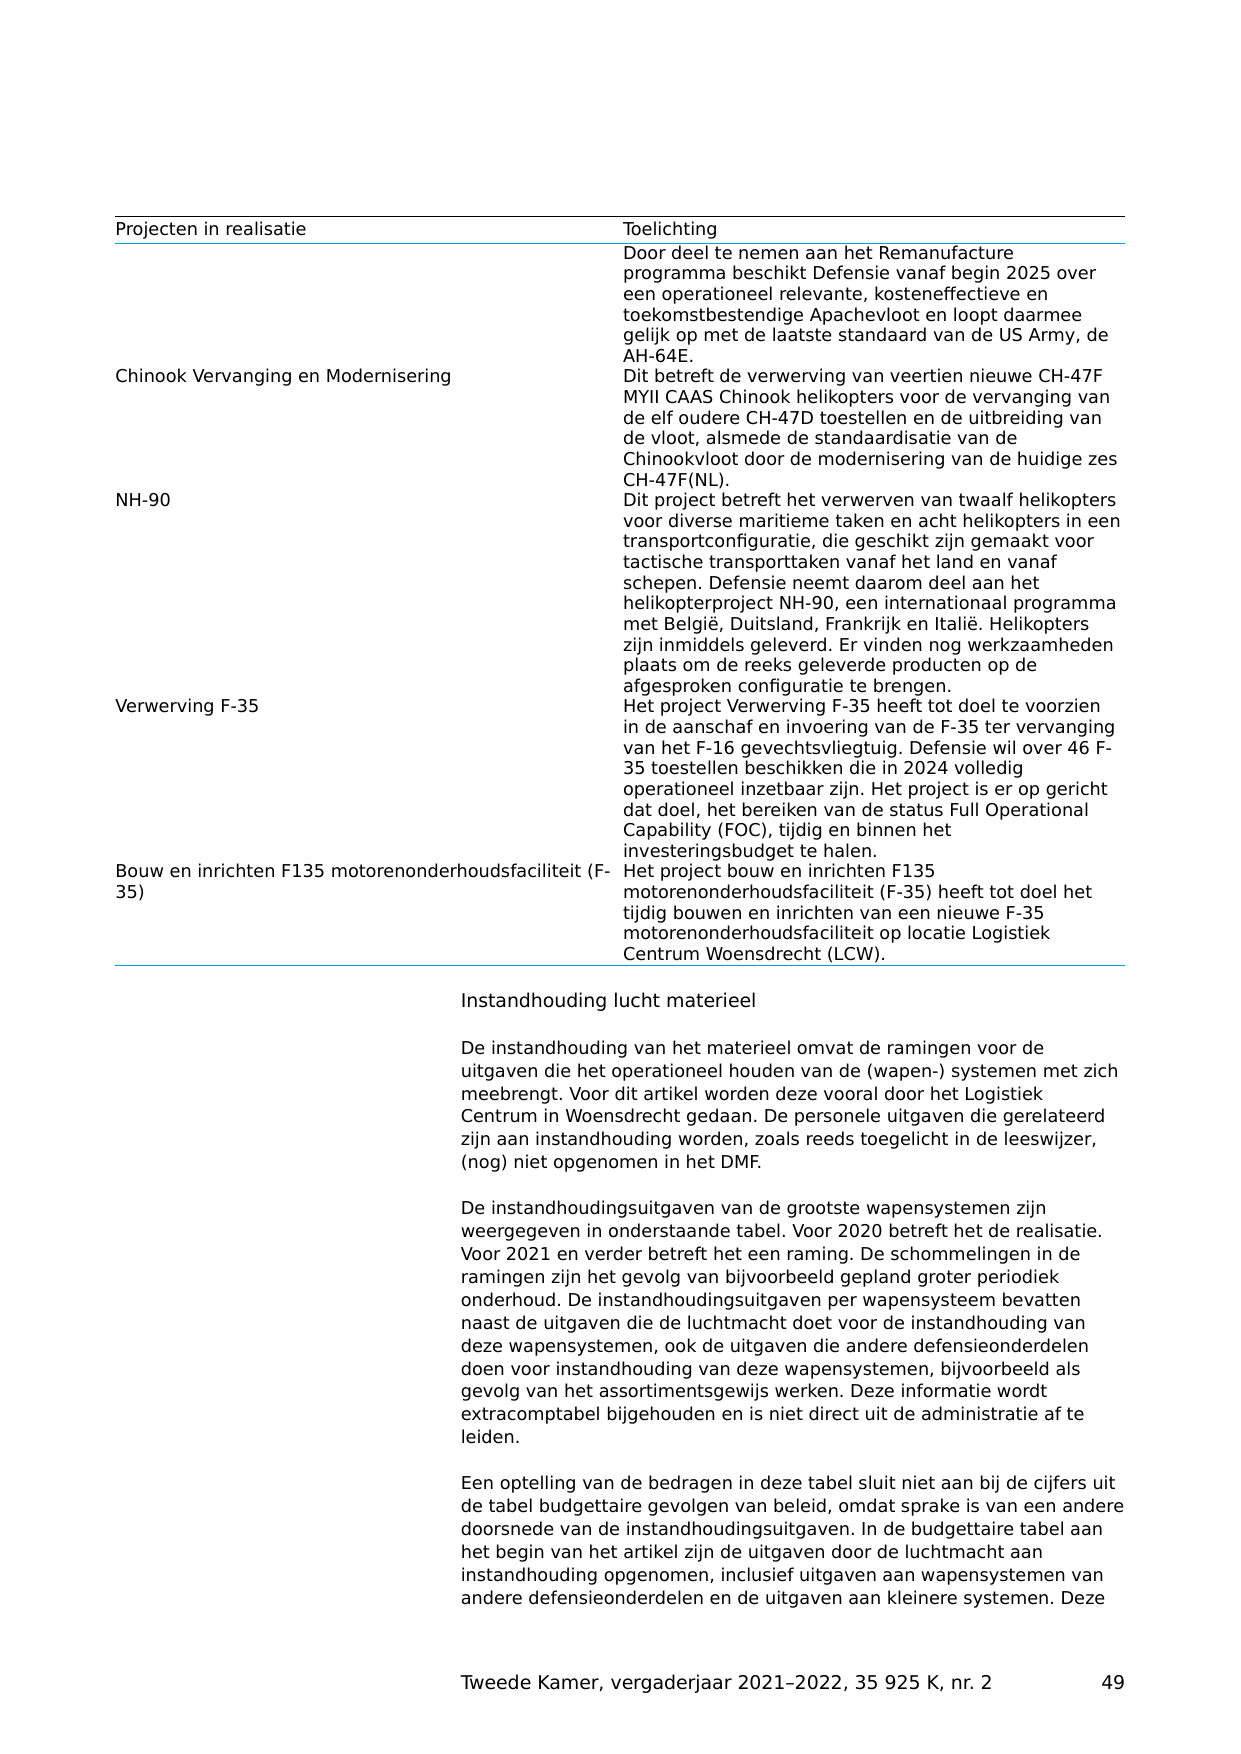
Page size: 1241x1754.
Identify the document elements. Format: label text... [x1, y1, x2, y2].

text De instandhouding van het materieel omvat de ramingen voor de uitgaven die het operationeel houden van de (wapen-) systemen met zich meebrengt. Voor dit artikel worden deze vooral door het Logistiek Centrum in Woensdrecht gedaan. De personele uitgaven die gerelateerd zijn aan instandhouding worden, zoals reeds toegelicht in de leeswijzer, (nog) niet opgenomen in het DMF. [461, 1036, 1125, 1173]
title Instandhouding lucht materieel [461, 990, 1125, 1012]
table_cell Toelichting [620, 217, 1125, 243]
table_cell NH-90 [115, 490, 620, 696]
table_cell Dit betreft de verwerving van veertien nieuwe CH-47F MYII CAAS Chinook helikopters voor de vervanging van de elf oudere CH-47D toestellen en de uitbreiding van de vloot, alsmede de standaardisatie van de Chinookvloot door de modernisering van de huidige zes CH-47F(NL). [620, 366, 1125, 490]
table_cell Dit project betreft het verwerven van twaalf helikopters voor diverse maritieme taken en acht helikopters in een transportconfiguratie, die geschikt zijn gemaakt voor tactische transporttaken vanaf het land en vanaf schepen. Defensie neemt daarom deel aan het helikopterproject NH-90, een internationaal programma met België, Duitsland, Frankrijk en Italië. Helikopters zijn inmiddels geleverd. Er vinden nog werkzaamheden plaats om de reeks geleverde producten op de afgesproken configuratie te brengen. [620, 490, 1125, 696]
table_cell Chinook Vervanging en Modernisering [115, 366, 620, 490]
table_cell Het project Verwerving F-35 heeft tot doel te voorzien in de aanschaf en invoering van de F-35 ter vervanging van het F-16 gevechtsvliegtuig. Defensie wil over 46 F-35 toestellen beschikken die in 2024 volledig operationeel inzetbaar zijn. Het project is er op gericht dat doel, het bereiken van de status Full Operational Capability (FOC), tijdig en binnen het investeringsbudget te halen. [620, 696, 1125, 861]
table_cell [115, 244, 620, 366]
table_cell Door deel te nemen aan het Remanufacture programma beschikt Defensie vanaf begin 2025 over een operationeel relevante, kosteneffectieve en toekomstbestendige Apachevloot en loopt daarmee gelijk op met de laatste standaard van de US Army, de AH-64E. [620, 244, 1125, 366]
table_cell Bouw en inrichten F135 motorenonderhoudsfaciliteit (F-35) [115, 861, 620, 964]
text Een optelling van de bedragen in deze tabel sluit niet aan bij de cijfers uit de tabel budgettaire gevolgen van beleid, omdat sprake is van een andere doorsnede van de instandhoudingsuitgaven. In de budgettaire tabel aan het begin van het artikel zijn de uitgaven door de luchtmacht aan instandhouding opgenomen, inclusief uitgaven aan wapensystemen van andere defensieonderdelen en de uitgaven aan kleinere systemen. Deze [461, 1471, 1125, 1609]
text De instandhoudingsuitgaven van de grootste wapensystemen zijn weergegeven in onderstaande tabel. Voor 2020 betreft het de realisatie. Voor 2021 en verder betreft het een raming. De schommelingen in de ramingen zijn het gevolg van bijvoorbeeld gepland groter periodiek onderhoud. De instandhoudingsuitgaven per wapensysteem bevatten naast de uitgaven die de luchtmacht doet voor de instandhouding van deze wapensystemen, ook de uitgaven die andere defensieonderdelen doen voor instandhouding van deze wapensystemen, bijvoorbeeld als gevolg van het assortimentsgewijs werken. Deze informatie wordt extracomptabel bijgehouden en is niet direct uit de administratie af te leiden. [461, 1196, 1125, 1448]
table_cell Projecten in realisatie [115, 217, 620, 243]
table_header Tabel 28 Toelichting projecten in realisatiefase [115, 191, 1125, 216]
table_cell Verwerving F-35 [115, 696, 620, 861]
table_cell Het project bouw en inrichten F135 motorenonderhoudsfaciliteit (F-35) heeft tot doel het tijdig bouwen en inrichten van een nieuwe F-35 motorenonderhoudsfaciliteit op locatie Logistiek Centrum Woensdrecht (LCW). [620, 861, 1125, 964]
